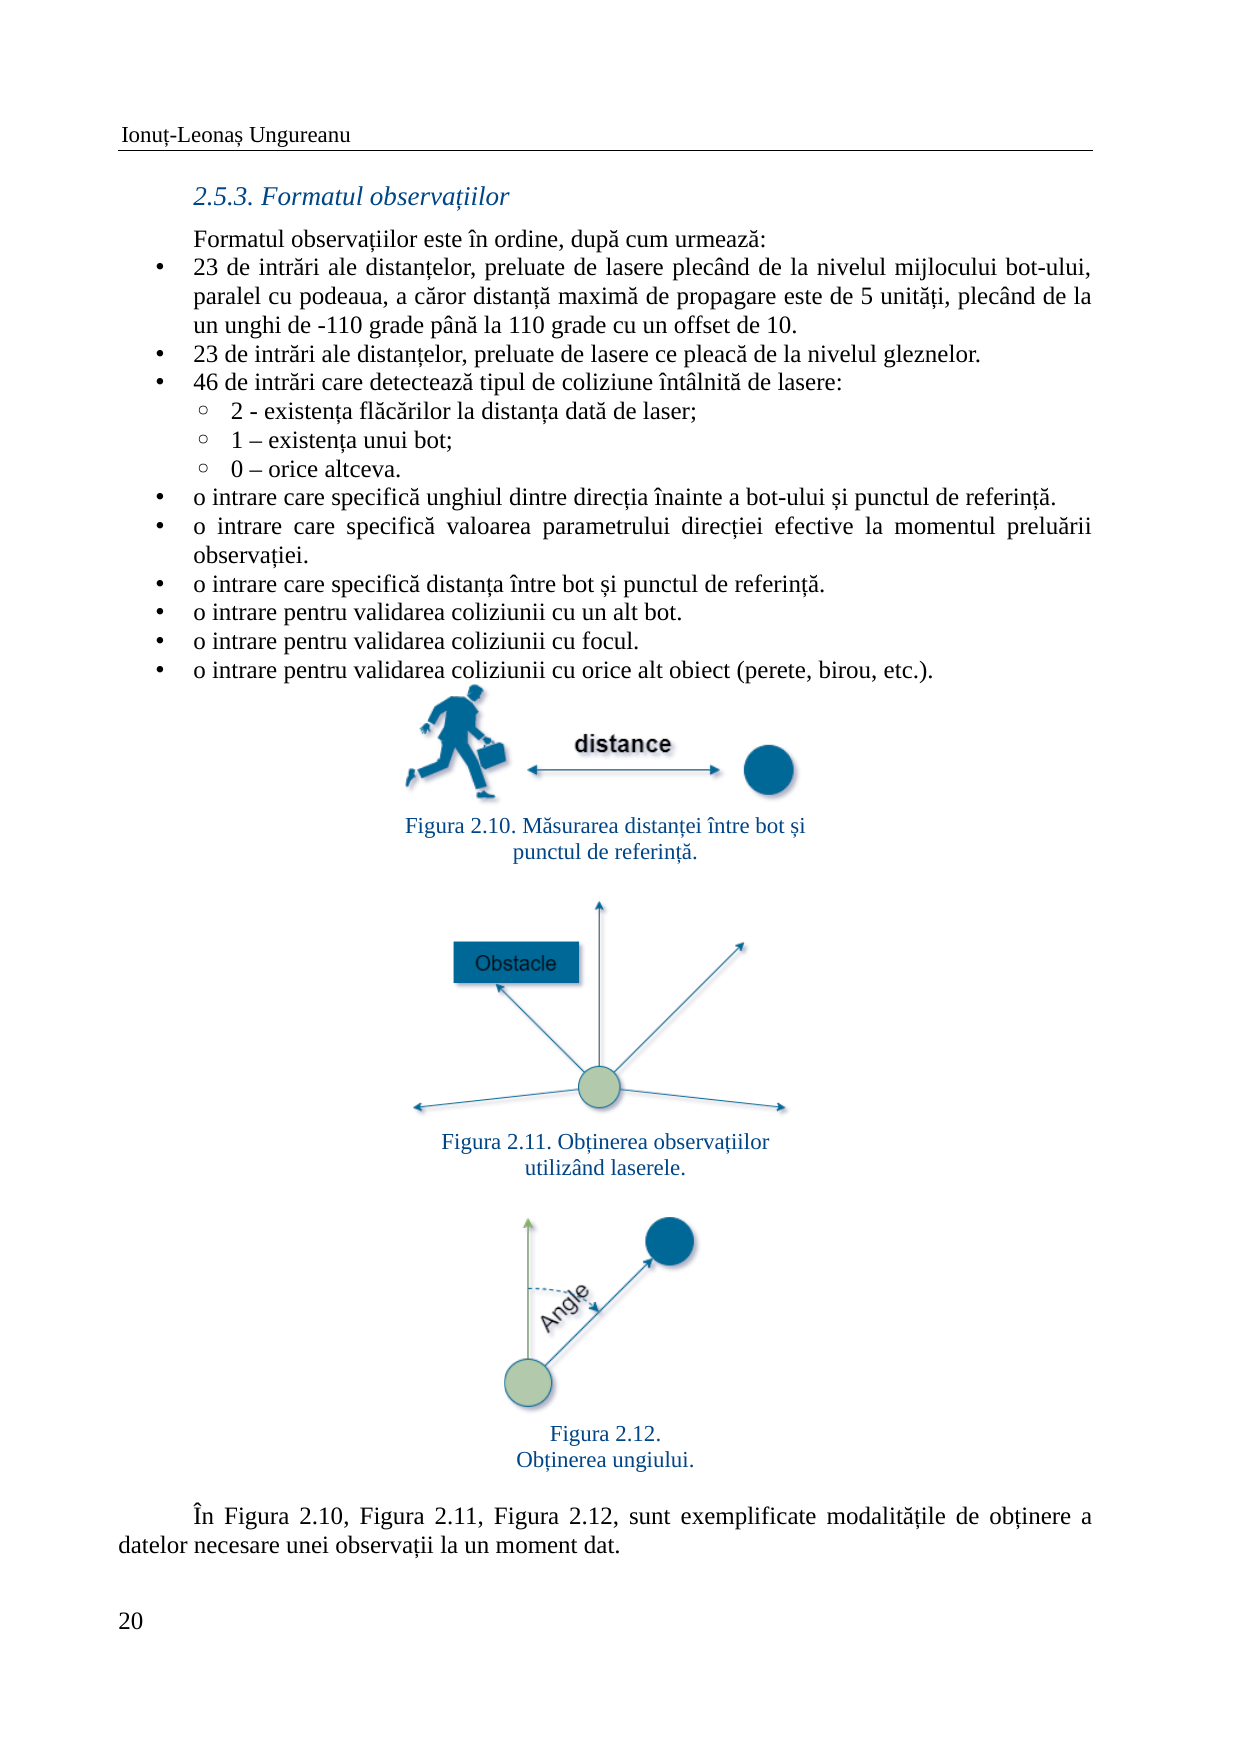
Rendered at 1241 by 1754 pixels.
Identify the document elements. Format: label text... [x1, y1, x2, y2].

list o intrare pentru validarea coliziunii cu focul. [156, 626, 1093, 655]
subtitle Formatul observațiilor [193, 180, 1093, 211]
list o intrare care specifică distanța între bot și punctul de referință. [156, 569, 1093, 597]
picture [405, 893, 806, 1128]
list 23 de intrări ale distanțelor, preluate de lasere ce pleacă de la nivelul gleznelor. [156, 339, 1093, 367]
picture [404, 683, 807, 812]
text Figura 2.11. Obținerea observațiilor utilizând laserele. [405, 1128, 806, 1181]
text Formatul observațiilor este în ordine, după cum urmează: [118, 224, 1093, 252]
list 1 – existența unui bot; [193, 425, 1093, 454]
list o intrare pentru validarea coliziunii cu un alt bot. [156, 597, 1093, 626]
list 0 – orice altceva. [193, 454, 1093, 482]
list o intrare care specifică unghiul dintre direcția înainte a bot-ului și punctul de referință. [156, 482, 1093, 511]
list o intrare care specifică valoarea parametrului direcției efective la momentul preluării observației. [156, 511, 1093, 569]
list 23 de intrări ale distanțelor, preluate de lasere plecând de la nivelul mijlocului bot-ului, paralel cu podeaua, a căror distanță maximă de propagare este de 5 unități, plecând de la un unghi de -110 grade până la 110 grade cu un offset de 10. [156, 252, 1093, 339]
list o intrare pentru validarea coliziunii cu orice alt obiect (perete, birou, etc.). [156, 655, 1093, 684]
picture [504, 1209, 707, 1420]
text Figura 2.12. Obținerea ungiului. [504, 1420, 706, 1472]
list 2 - existența flăcărilor la distanța dată de laser; [193, 396, 1093, 425]
list 46 de intrări care detectează tipul de coliziune întâlnită de lasere: [156, 367, 1093, 396]
text În Figura 2.10, Figura 2.11, Figura 2.12, sunt exemplificate modalitățile de obținere a datelor necesare unei observații la un moment dat. [118, 1501, 1093, 1559]
text Figura 2.10. Măsurarea distanței între bot și punctul de referință. [404, 812, 806, 864]
